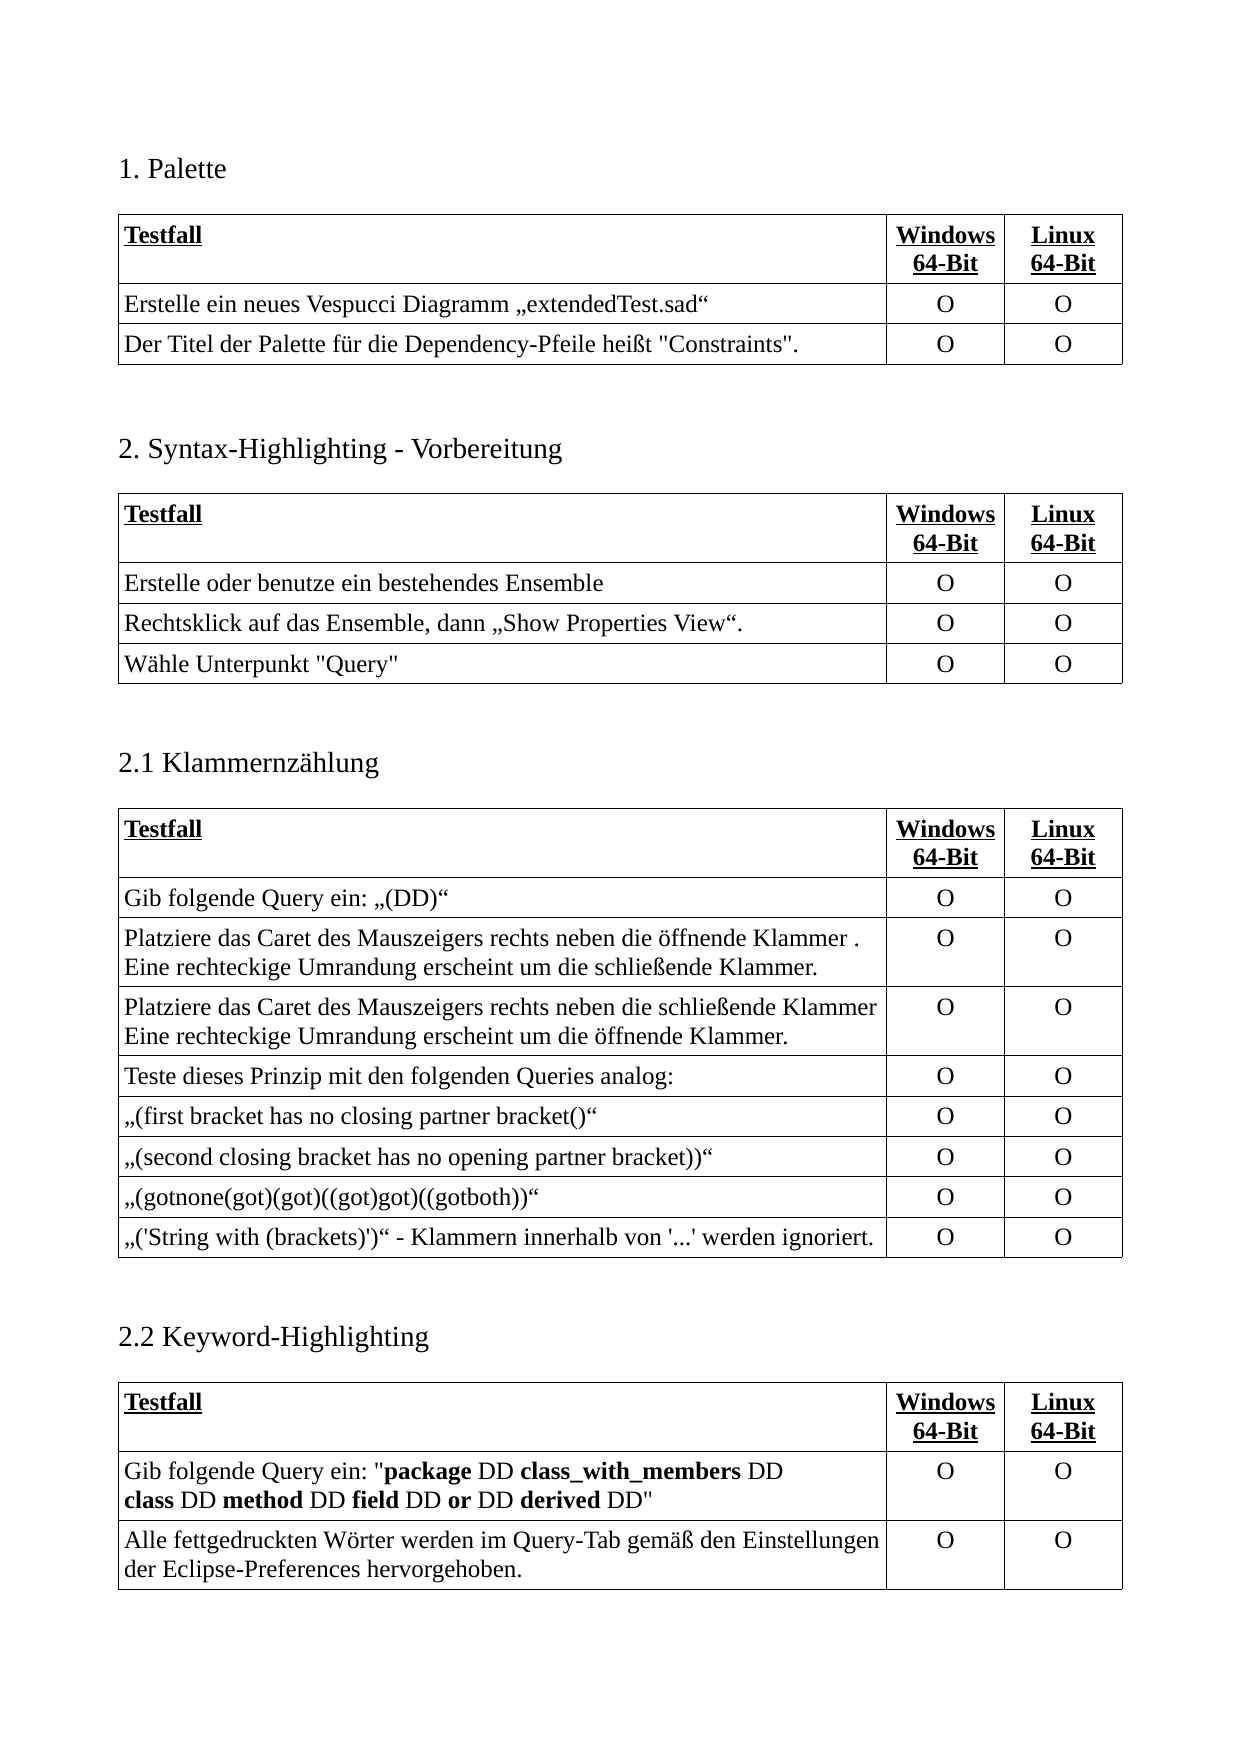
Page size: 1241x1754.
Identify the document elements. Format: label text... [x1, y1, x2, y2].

table_header Testfall [119, 215, 886, 283]
table_header Linux 64-Bit [1005, 215, 1122, 283]
table_cell O [1005, 1177, 1122, 1217]
table_cell O [887, 1137, 1004, 1176]
table_cell O [887, 1218, 1004, 1257]
text 1. Palette [118, 152, 1122, 185]
table_cell Der Titel der Palette für die Dependency-Pfeile heißt "Constraints". [119, 324, 886, 364]
table_cell O [887, 918, 1004, 986]
table_cell Platziere das Caret des Mauszeigers rechts neben die schließende Klammer Eine rechteckige Umrandung erscheint um die öffnende Klammer. [119, 987, 886, 1055]
text 2.1 Klammernzählung [118, 746, 1122, 779]
table_cell O [887, 324, 1004, 364]
table_header Windows 64-Bit [887, 1383, 1004, 1451]
table_cell O [1005, 1056, 1122, 1096]
table_header Testfall [119, 809, 886, 877]
table_cell O [887, 1097, 1004, 1136]
table_cell O [887, 284, 1004, 323]
table_cell O [887, 1452, 1004, 1520]
table_cell Alle fettgedruckten Wörter werden im Query-Tab gemäß den Einstellungen der Eclipse-Preferences hervorgehoben. [119, 1521, 886, 1589]
table_cell O [1005, 1218, 1122, 1257]
table_header Linux 64-Bit [1005, 809, 1122, 877]
text 2.2 Keyword-Highlighting [118, 1319, 1122, 1353]
table_cell O [1005, 918, 1122, 986]
table_cell Gib folgende Query ein: "package DD class_with_members DD class DD method DD field DD or DD derived DD" [119, 1452, 886, 1520]
table_header Testfall [119, 494, 886, 562]
table_cell O [887, 644, 1004, 683]
table_cell O [1005, 604, 1122, 643]
table_cell O [887, 563, 1004, 602]
table_cell O [1005, 878, 1122, 917]
table_cell „(second closing bracket has no opening partner bracket))“ [119, 1137, 886, 1176]
table_cell Erstelle ein neues Vespucci Diagramm „extendedTest.sad“ [119, 284, 886, 323]
table_cell „('String with (brackets)')“ - Klammern innerhalb von '...' werden ignoriert. [119, 1218, 886, 1257]
table_cell O [887, 1177, 1004, 1217]
table_header Linux 64-Bit [1005, 494, 1122, 562]
table_cell Wähle Unterpunkt "Query" [119, 644, 886, 683]
table_cell O [887, 987, 1004, 1055]
text 2. Syntax-Highlighting - Vorbereitung [118, 431, 1122, 464]
table_header Testfall [119, 1383, 886, 1451]
table_cell O [1005, 1452, 1122, 1520]
table_header Windows 64-Bit [887, 215, 1004, 283]
table_cell O [887, 1521, 1004, 1589]
table_cell O [1005, 644, 1122, 683]
table_cell O [1005, 284, 1122, 323]
table_header Windows 64-Bit [887, 494, 1004, 562]
table_cell Erstelle oder benutze ein bestehendes Ensemble [119, 563, 886, 602]
table_cell O [1005, 1521, 1122, 1589]
table_cell O [1005, 324, 1122, 364]
table_cell Gib folgende Query ein: „(DD)“ [119, 878, 886, 917]
table_cell O [887, 604, 1004, 643]
table_cell „(gotnone(got)(got)((got)got)((gotboth))“ [119, 1177, 886, 1217]
table_cell O [887, 878, 1004, 917]
table_cell „(first bracket has no closing partner bracket()“ [119, 1097, 886, 1136]
table_header Linux 64-Bit [1005, 1383, 1122, 1451]
table_cell O [1005, 1097, 1122, 1136]
table_cell Platziere das Caret des Mauszeigers rechts neben die öffnende Klammer . Eine rechteckige Umrandung erscheint um die schließende Klammer. [119, 918, 886, 986]
table_cell Rechtsklick auf das Ensemble, dann „Show Properties View“. [119, 604, 886, 643]
table_cell O [1005, 1137, 1122, 1176]
table_header Windows 64-Bit [887, 809, 1004, 877]
table_cell O [887, 1056, 1004, 1096]
table_cell O [1005, 987, 1122, 1055]
table_cell Teste dieses Prinzip mit den folgenden Queries analog: [119, 1056, 886, 1096]
table_cell O [1005, 563, 1122, 602]
